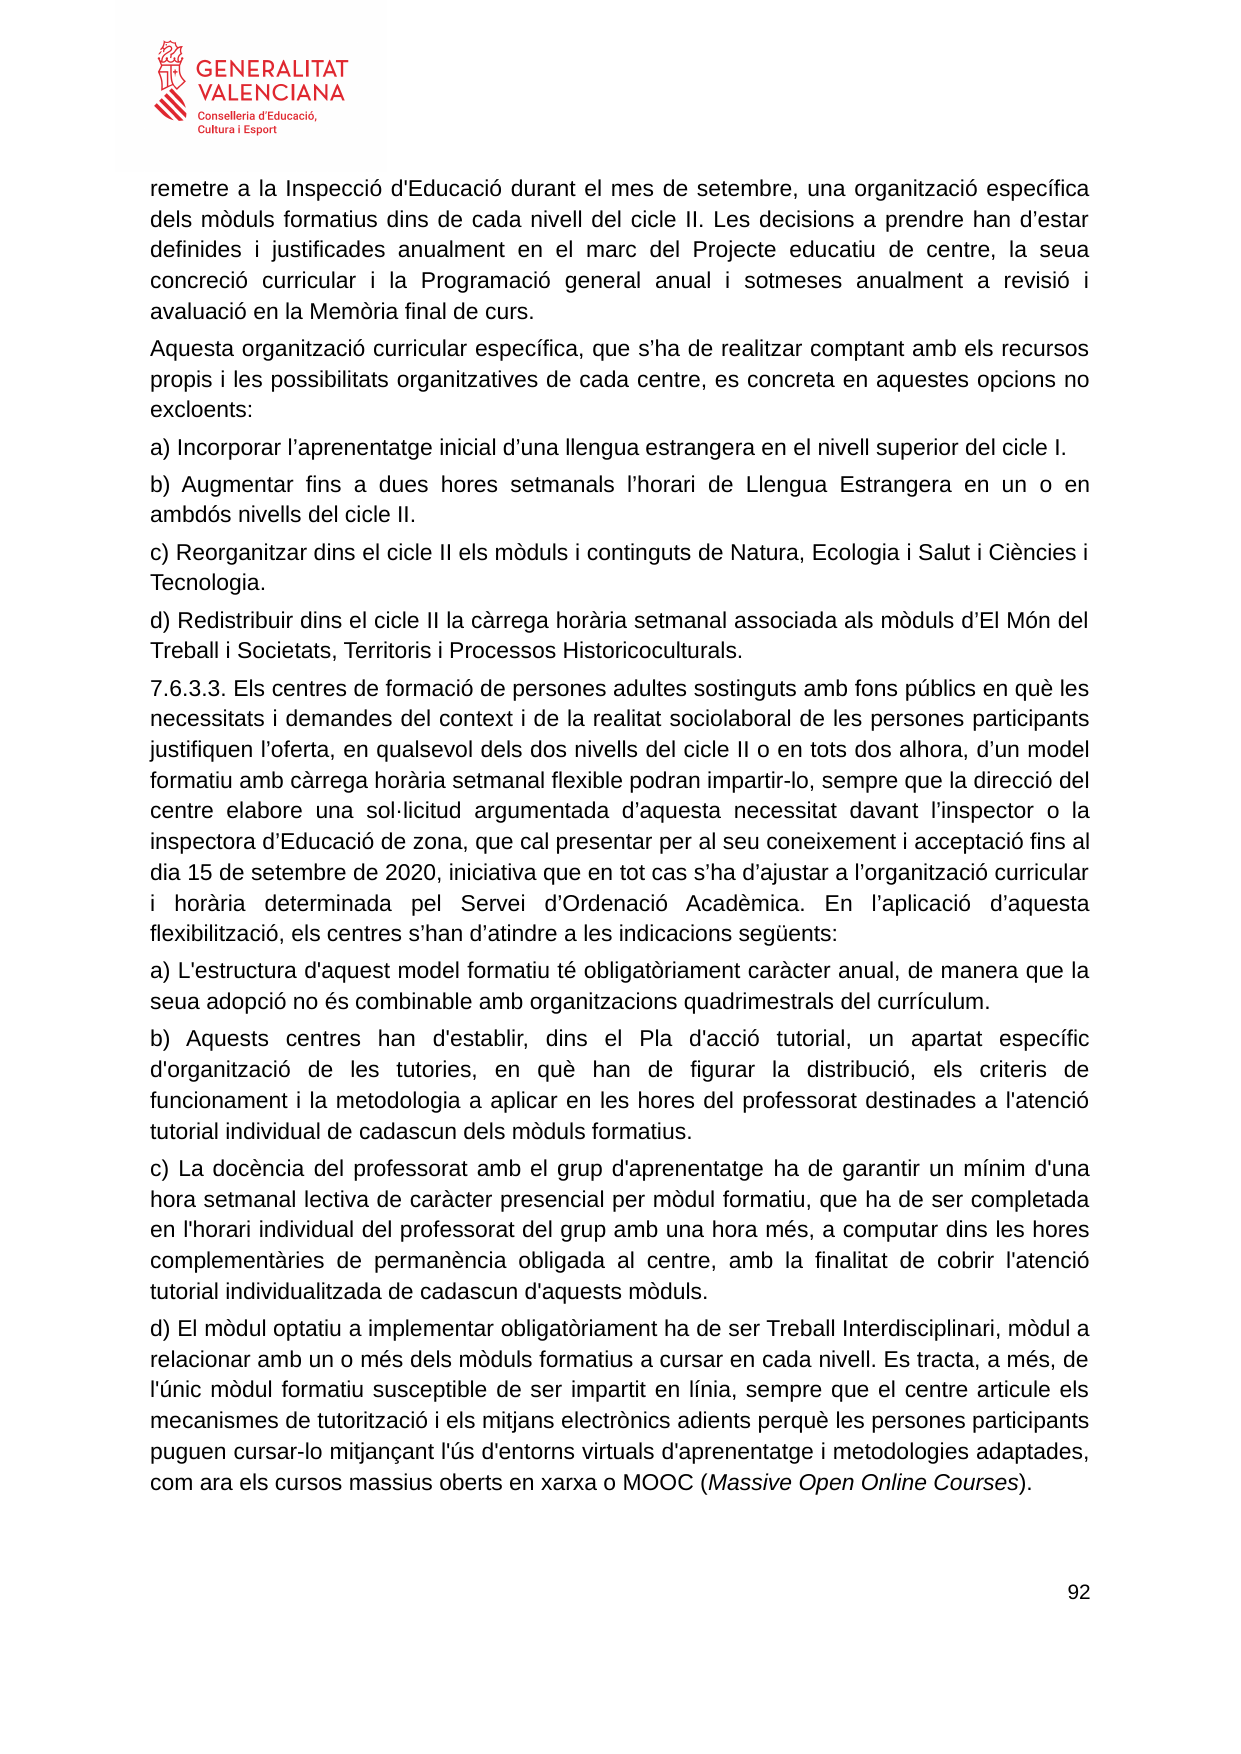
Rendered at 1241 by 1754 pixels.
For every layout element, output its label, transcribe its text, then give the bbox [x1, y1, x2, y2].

text b) Augmentar fins a dues hores setmanals l’horari de Llengua Estrangera en un o en ambdós nivells del cicle II. [150, 471, 1091, 528]
text a) Incorporar l’aprenentatge inicial d’una llengua estrangera en el nivell superior del cicle I. [150, 434, 1091, 460]
picture [114, 0, 388, 172]
text c) Reorganitzar dins el cicle II els mòduls i continguts de Natura, Ecologia i Salut i Ciències i Tecnologia. [150, 539, 1091, 596]
text d) Redistribuir dins el cicle II la càrrega horària setmanal associada als mòduls d’El Món del Treball i Societats, Territoris i Processos Historicoculturals. [150, 607, 1091, 664]
text b) Aquests centres han d'establir, dins el Pla d'acció tutorial, un apartat específic d'organització de les tutories, en què han de figurar la distribució, els criteris de funcionament i la metodologia a aplicar en les hores del professorat destinades a l'atenció tutorial individual de cadascun dels mòduls formatius. [150, 1026, 1091, 1144]
text 7.6.3.3. Els centres de formació de persones adultes sostinguts amb fons públics en què les necessitats i demandes del context i de la realitat sociolaboral de les persones participants justifiquen l’oferta, en qualsevol dels dos nivells del cicle II o en tots dos alhora, d’un model formatiu amb càrrega horària setmanal flexible podran impartir-lo, sempre que la direcció del centre elabore una sol·licitud argumentada d’aquesta necessitat davant l’inspector o la inspectora d’Educació de zona, que cal presentar per al seu coneixement i acceptació fins al dia 15 de setembre de 2020, iniciativa que en tot cas s’ha d’ajustar a l’organització curricular i horària determinada pel Servei d’Ordenació Acadèmica. En l’aplicació d’aquesta flexibilització, els centres s’han d’atindre a les indicacions següents: [150, 675, 1091, 947]
text d) El mòdul optatiu a implementar obligatòriament ha de ser Treball Interdisciplinari, mòdul a relacionar amb un o més dels mòduls formatius a cursar en cada nivell. Es tracta, a més, de l'únic mòdul formatiu susceptible de ser impartit en línia, sempre que el centre articule els mecanismes de tutorització i els mitjans electrònics adients perquè les persones participants puguen cursar-lo mitjançant l'ús d'entorns virtuals d'aprenentatge i metodologies adaptades, com ara els cursos massius oberts en xarxa o MOOC (Massive Open Online Courses). [150, 1316, 1091, 1495]
text c) La docència del professorat amb el grup d'aprenentatge ha de garantir un mínim d'una hora setmanal lectiva de caràcter presencial per mòdul formatiu, que ha de ser completada en l'horari individual del professorat del grup amb una hora més, a computar dins les hores complementàries de permanència obligada al centre, amb la finalitat de cobrir l'atenció tutorial individualitzada de cadascun d'aquests mòduls. [150, 1156, 1091, 1304]
text a) L'estructura d'aquest model formatiu té obligatòriament caràcter anual, de manera que la seua adopció no és combinable amb organitzacions quadrimestrals del currículum. [150, 958, 1091, 1014]
text remetre a la Inspecció d'Educació durant el mes de setembre, una organització específica dels mòduls formatius dins de cada nivell del cicle II. Les decisions a prendre han d’estar definides i justificades anualment en el marc del Projecte educatiu de centre, la seua concreció curricular i la Programació general anual i sotmeses anualment a revisió i avaluació en la Memòria final de curs. [150, 176, 1091, 324]
text Aquesta organització curricular específica, que s’ha de realitzar comptant amb els recursos propis i les possibilitats organitzatives de cada centre, es concreta en aquestes opcions no excloents: [150, 336, 1091, 423]
